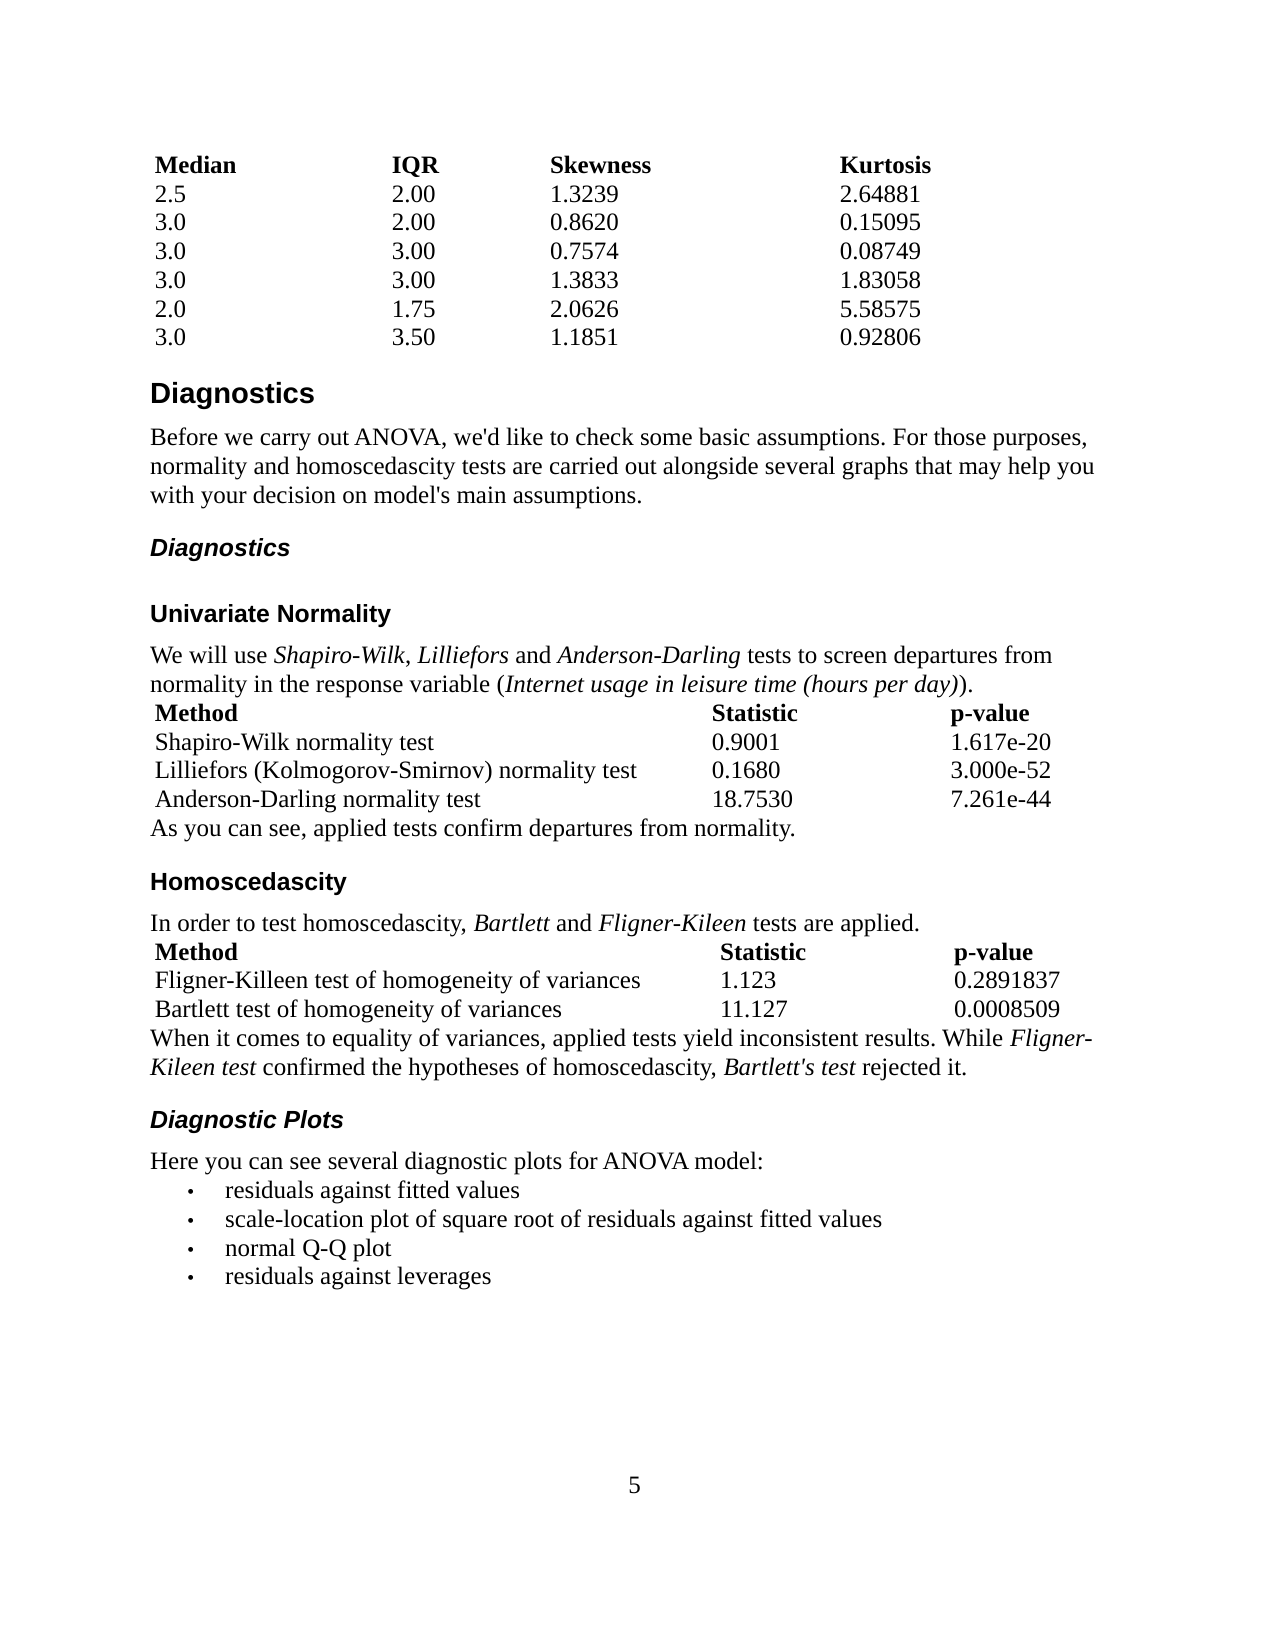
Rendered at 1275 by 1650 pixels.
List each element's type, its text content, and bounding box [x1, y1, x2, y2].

table_cell 3.00 [387, 236, 545, 265]
table_cell 1.123 [715, 965, 949, 994]
subtitle Diagnostics [150, 533, 1125, 562]
text When it comes to equality of variances, applied tests yield inconsistent results. While Fligner-Kileen test confirmed the hypotheses of homoscedascity, Bartlett's test rejected it. [150, 1023, 1125, 1080]
table_cell 1.1851 [545, 323, 835, 351]
table_cell 3.000e-52 [946, 756, 1125, 784]
table_header Median [150, 150, 387, 179]
table_cell 0.8620 [545, 208, 835, 236]
table_cell 3.50 [387, 323, 545, 351]
table_cell 3.0 [150, 236, 387, 265]
table_cell 2.5 [150, 179, 387, 207]
text As you can see, applied tests confirm departures from normality. [150, 813, 1125, 842]
list residuals against fitted values [187, 1175, 1125, 1204]
table_cell 0.92806 [835, 323, 1125, 351]
table_cell 3.00 [387, 265, 545, 294]
subtitle Univariate Normality [150, 599, 1125, 628]
table_header IQR [387, 150, 545, 179]
subtitle Diagnostics [150, 376, 1125, 410]
table_header Method [150, 937, 715, 965]
table_header Statistic [707, 698, 946, 727]
table_cell 0.9001 [707, 727, 946, 756]
subtitle Diagnostic Plots [150, 1105, 1125, 1134]
subtitle Homoscedascity [150, 867, 1125, 895]
table_cell 2.0626 [545, 294, 835, 322]
list scale-location plot of square root of residuals against fitted values [187, 1204, 1125, 1233]
table_cell 2.0 [150, 294, 387, 322]
table_cell 3.0 [150, 208, 387, 236]
text Here you can see several diagnostic plots for ANOVA model: [150, 1146, 1125, 1175]
table_header Statistic [715, 937, 949, 965]
table_cell 0.15095 [835, 208, 1125, 236]
table_cell 0.2891837 [950, 965, 1125, 994]
table_cell 3.0 [150, 323, 387, 351]
table_cell 18.7530 [707, 784, 946, 813]
table_cell Bartlett test of homogeneity of variances [150, 994, 715, 1023]
table_cell 0.1680 [707, 756, 946, 784]
table_header Skewness [545, 150, 835, 179]
table_cell 0.0008509 [950, 994, 1125, 1023]
table_cell 2.00 [387, 208, 545, 236]
table_cell 7.261e-44 [946, 784, 1125, 813]
table_cell 11.127 [715, 994, 949, 1023]
list residuals against leverages [187, 1261, 1125, 1290]
table_cell 1.75 [387, 294, 545, 322]
list normal Q-Q plot [187, 1233, 1125, 1261]
table_cell Anderson-Darling normality test [150, 784, 707, 813]
table_cell 1.617e-20 [946, 727, 1125, 756]
table_header Method [150, 698, 707, 727]
table_header p-value [946, 698, 1125, 727]
table_cell Fligner-Killeen test of homogeneity of variances [150, 965, 715, 994]
table_cell 1.83058 [835, 265, 1125, 294]
table_header Kurtosis [835, 150, 1125, 179]
text Before we carry out ANOVA, we'd like to check some basic assumptions. For those purposes, normality and homoscedascity tests are carried out alongside several graphs that may help you with your decision on model's main assumptions. [150, 422, 1125, 508]
table_cell 3.0 [150, 265, 387, 294]
text We will use Shapiro-Wilk, Lilliefors and Anderson-Darling tests to screen departures from normality in the response variable (Internet usage in leisure time (hours per day)). [150, 641, 1125, 698]
table_cell Lilliefors (Kolmogorov-Smirnov) normality test [150, 756, 707, 784]
text In order to test homoscedascity, Bartlett and Fligner-Kileen tests are applied. [150, 908, 1125, 937]
table_cell 2.00 [387, 179, 545, 207]
table_cell 2.64881 [835, 179, 1125, 207]
table_header p-value [950, 937, 1125, 965]
table_cell 0.08749 [835, 236, 1125, 265]
table_cell 0.7574 [545, 236, 835, 265]
table_cell 1.3833 [545, 265, 835, 294]
table_cell Shapiro-Wilk normality test [150, 727, 707, 756]
table_cell 1.3239 [545, 179, 835, 207]
table_cell 5.58575 [835, 294, 1125, 322]
